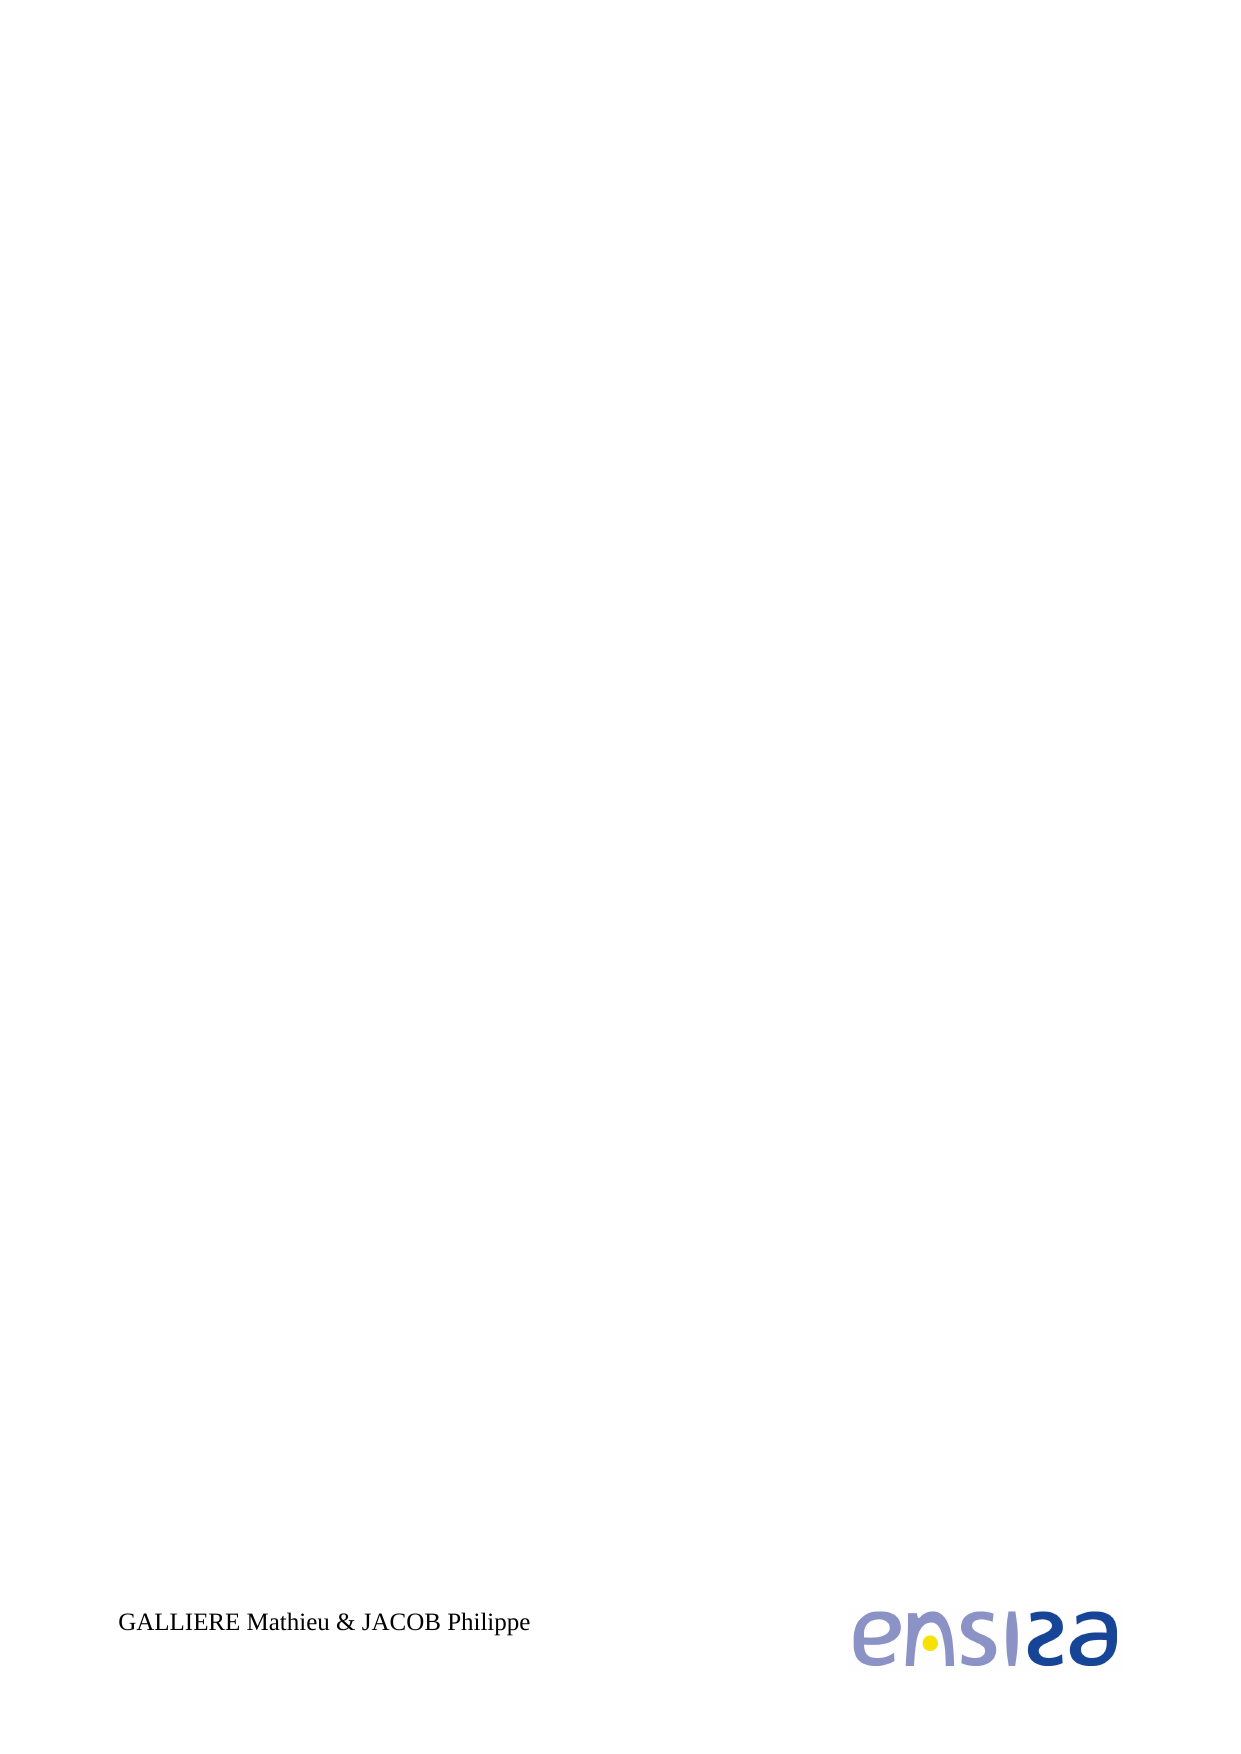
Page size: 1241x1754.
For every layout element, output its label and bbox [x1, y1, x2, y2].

picture [848, 1607, 1123, 1672]
